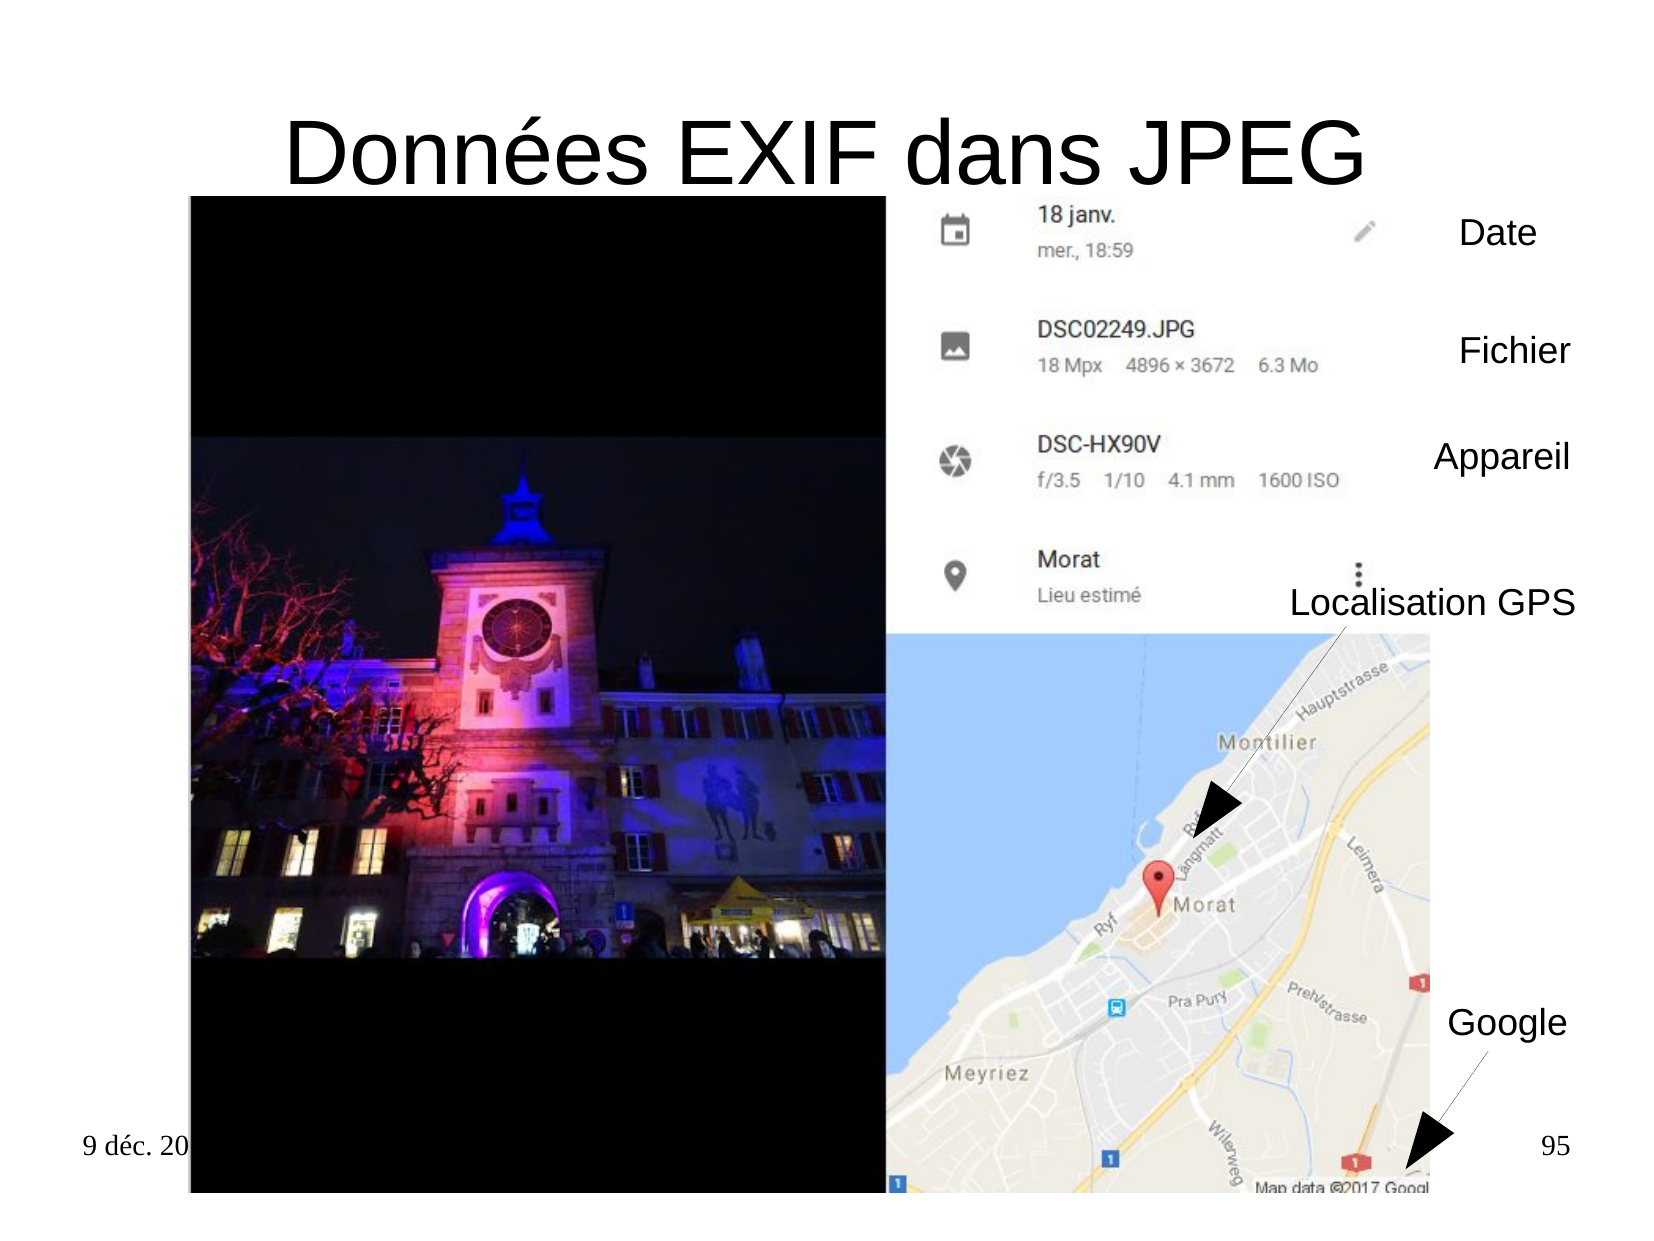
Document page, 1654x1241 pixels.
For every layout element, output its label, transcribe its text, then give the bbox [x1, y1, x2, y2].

title Données EXIF dans JPEG [82, 49, 1571, 257]
picture [188, 196, 1430, 1193]
text_box Date [1452, 212, 1555, 252]
text_box Fichier [1452, 330, 1577, 370]
text_box Google [1432, 994, 1583, 1052]
text_box Localisation GPS [1283, 582, 1583, 622]
text_box Appareil [1427, 437, 1577, 477]
